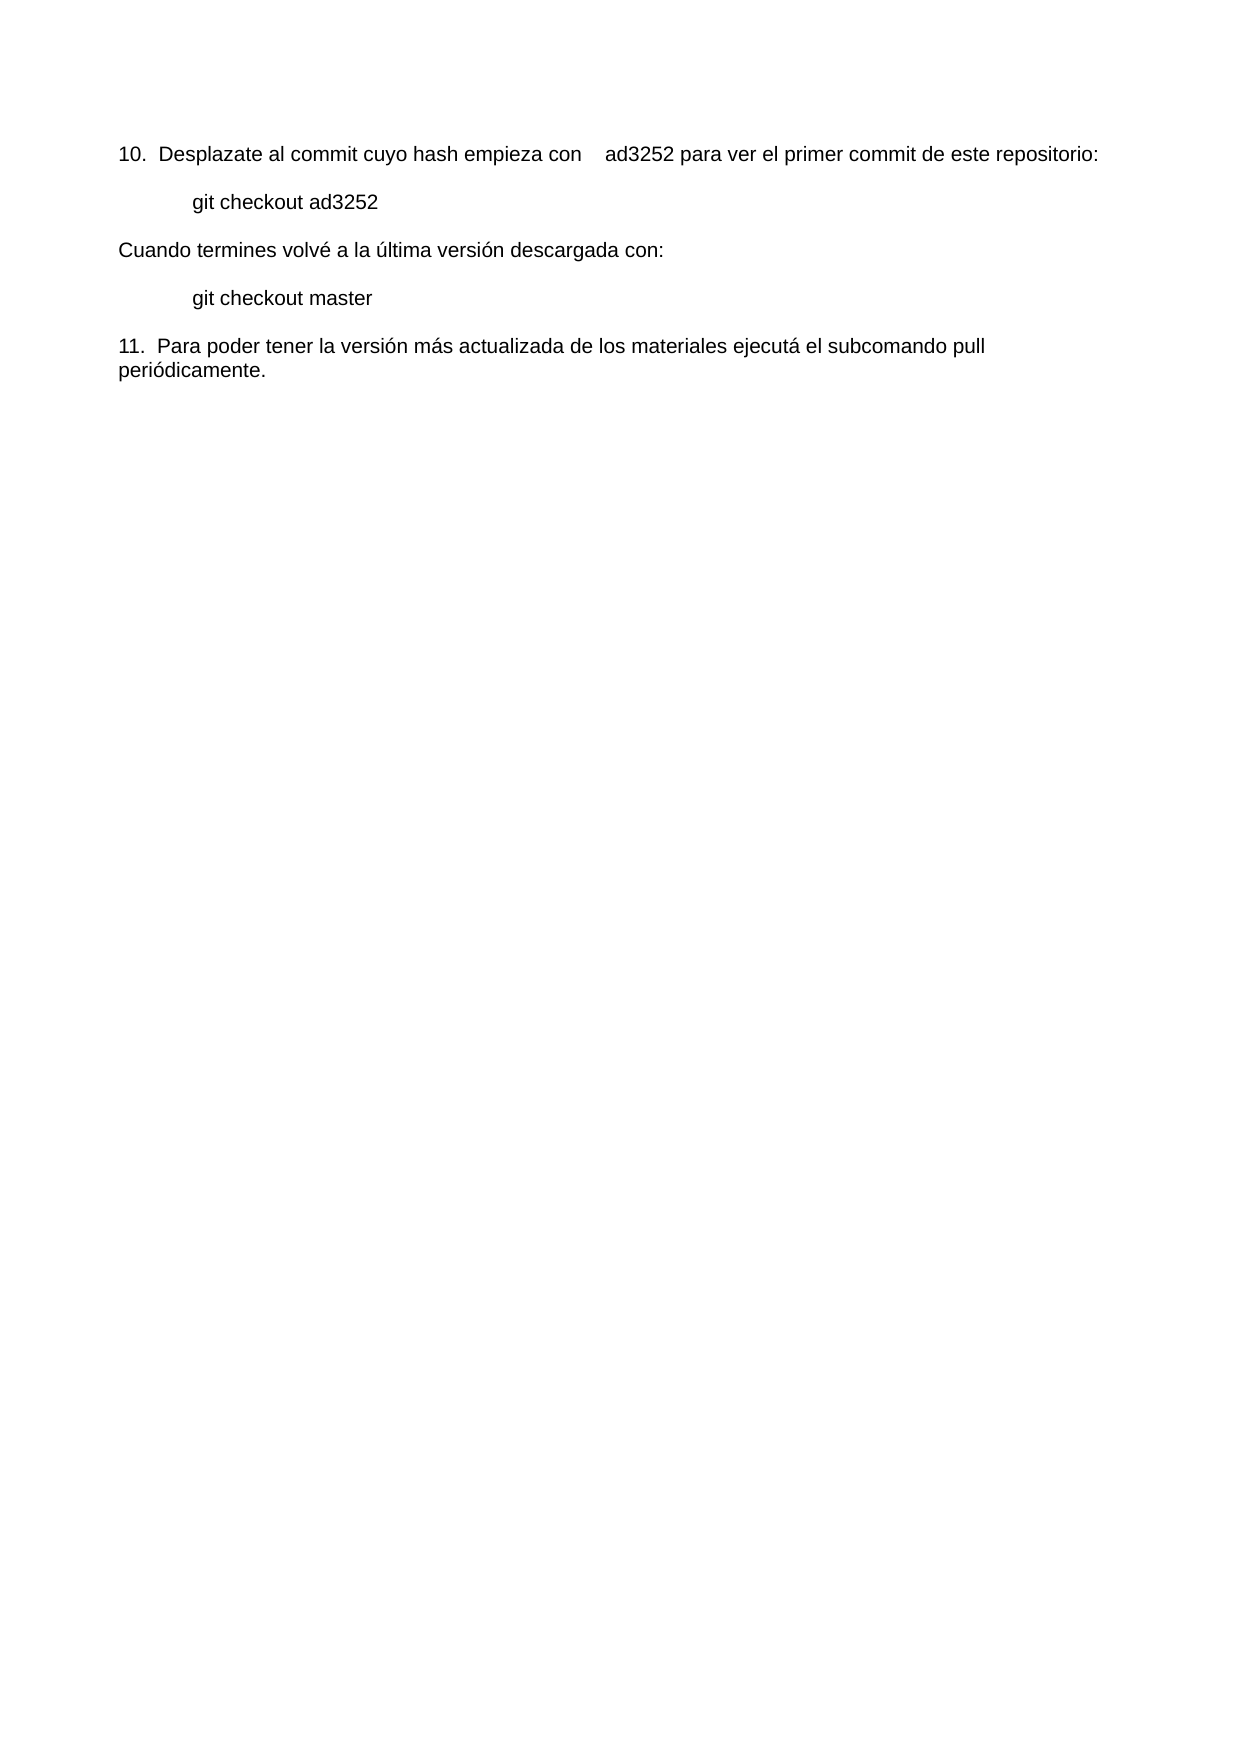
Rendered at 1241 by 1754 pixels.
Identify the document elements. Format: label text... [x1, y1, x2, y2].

text 10. Desplazate al commit cuyo hash empieza con ad3252 para ver el primer commit de este repositorio: [118, 142, 1122, 166]
text git checkout ad3252 [118, 190, 1122, 214]
text 11. Para poder tener la versión más actualizada de los materiales ejecutá el subcomando pull periódicamente. [118, 334, 1122, 382]
text Cuando termines volvé a la última versión descargada con: [118, 238, 1122, 262]
text git checkout master [118, 286, 1122, 310]
